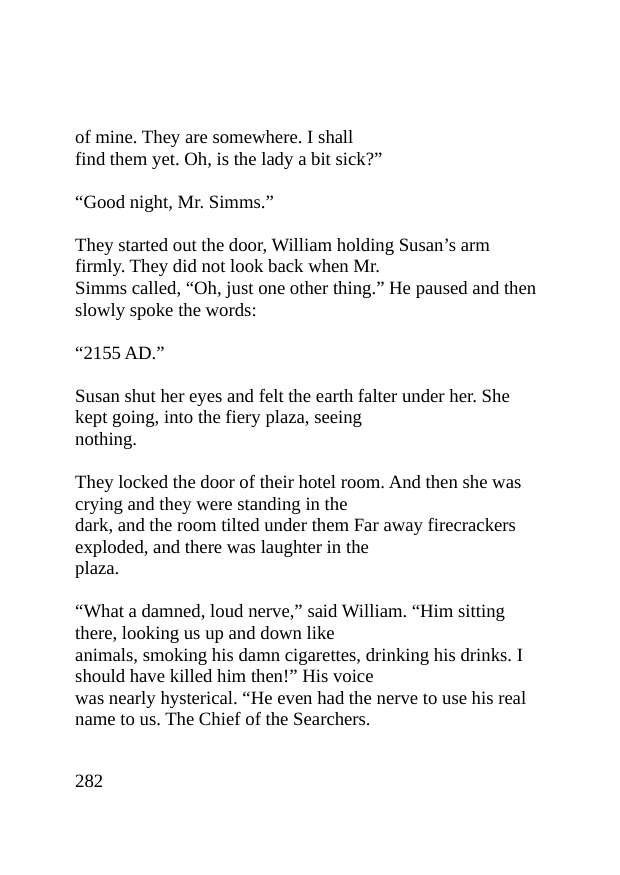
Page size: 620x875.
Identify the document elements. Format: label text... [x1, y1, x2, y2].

text of mine. They are somewhere. I shall find them yet. Oh, is the lady a bit sick?” “Good night, Mr. Simms.” They started out the door, William holding Susan’s arm firmly. They did not look back when Mr. Simms called, “Oh, just one other thing.” He paused and then slowly spoke the words: “2155 AD.” Susan shut her eyes and felt the earth falter under her. She kept going, into the fiery plaza, seeing nothing. They locked the door of their hotel room. And then she was crying and they were standing in the dark, and the room tilted under them Far away firecrackers exploded, and there was laughter in the plaza. “What a damned, loud nerve,” said William. “Him sitting there, looking us up and down like animals, smoking his damn cigarettes, drinking his drinks. I should have killed him then!” His voice was nearly hysterical. “He even had the nerve to use his real name to us. The Chief of the Searchers. [75, 126, 544, 730]
